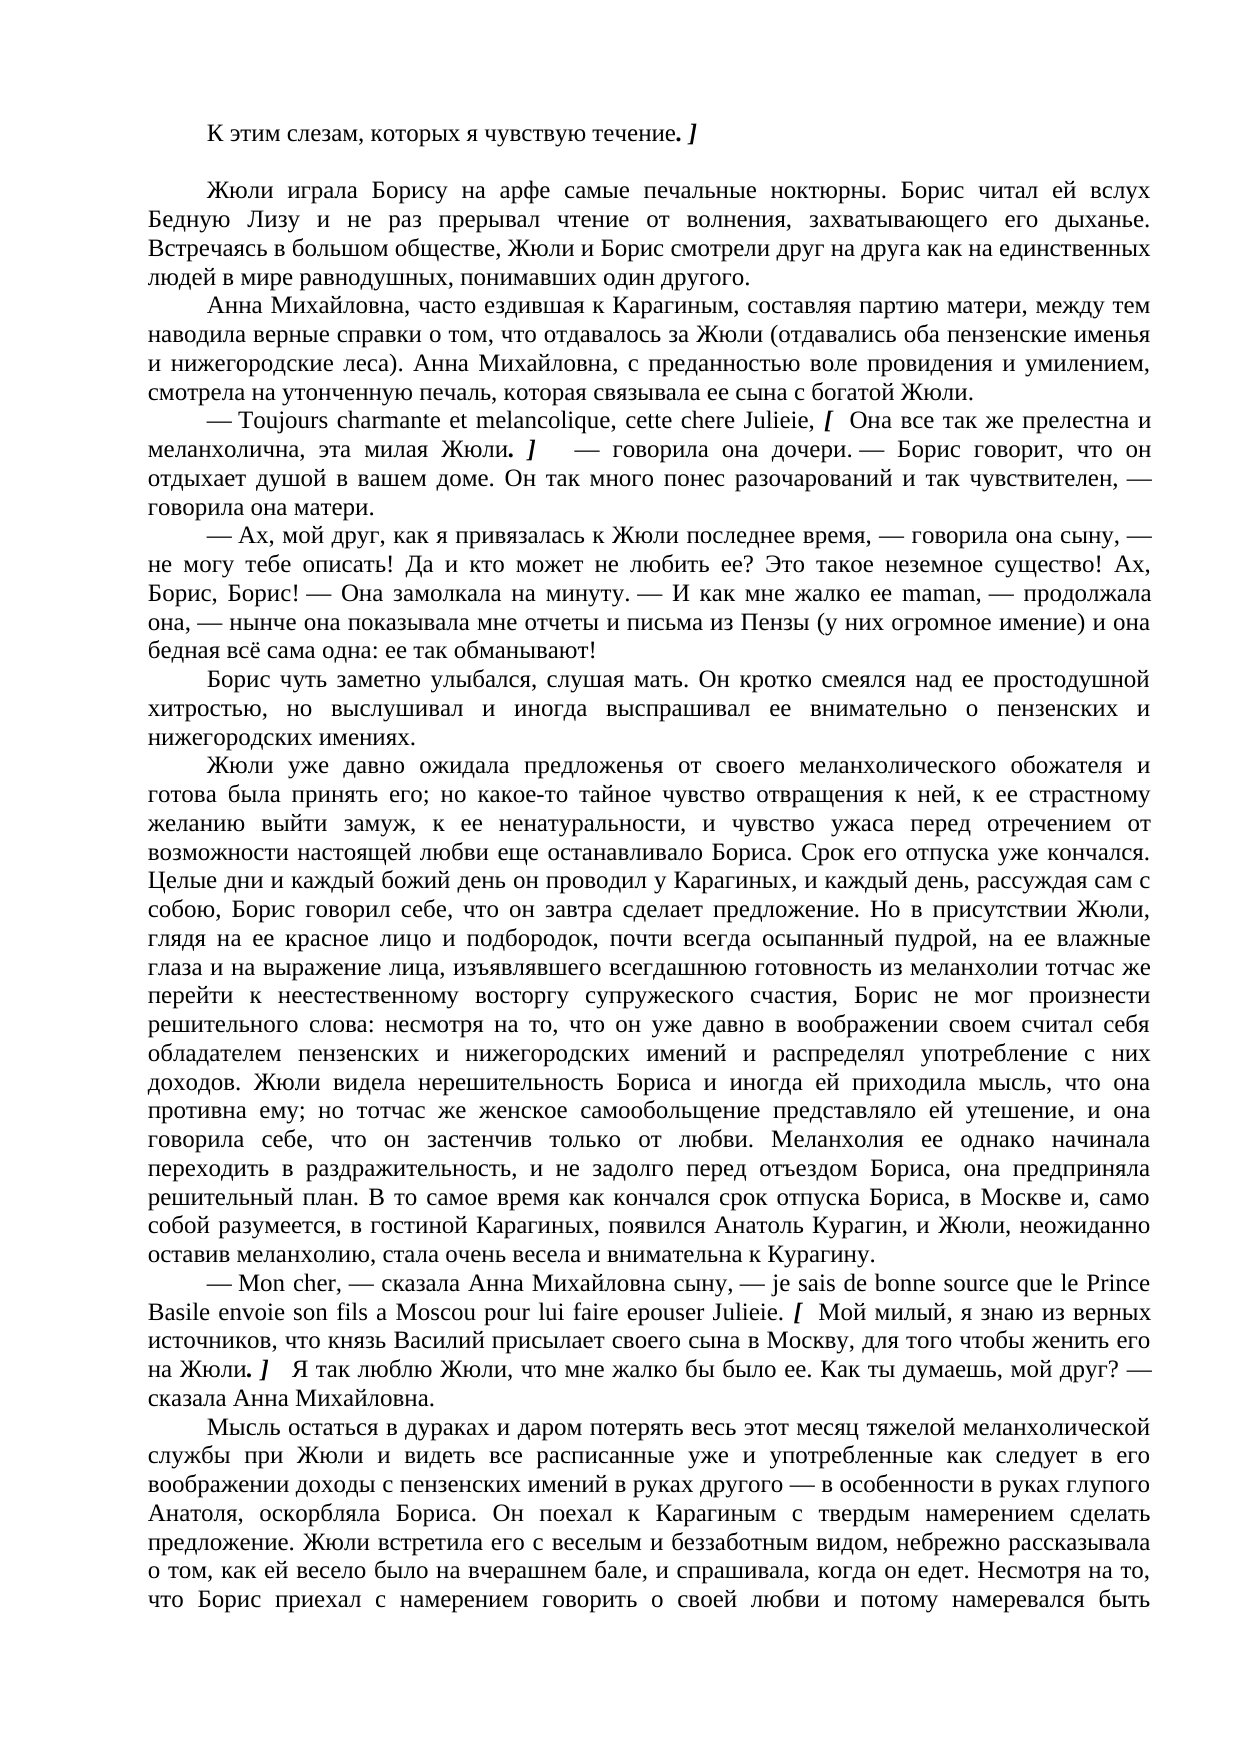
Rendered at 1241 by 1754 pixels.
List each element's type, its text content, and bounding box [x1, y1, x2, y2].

text Анна Михайловна, часто ездившая к Карагиным, составляя партию матери, между тем наводила верные справки о том, что отдавалось за Жюли (отдавались оба пензенские именья и нижегородские леса). Анна Михайловна, с преданностью воле провидения и умилением, смотрела на утонченную печаль, которая связывала ее сына с богатой Жюли. [148, 291, 1152, 406]
text Жюли играла Борису нa арфе самые печальные ноктюрны. Борис читал ей вслух Бедную Лизу и не раз прерывал чтение от волнения, захватывающего его дыханье. Встречаясь в большом обществе, Жюли и Борис смотрели друг на друга как на единственных людей в мире равнодушных, понимавших один другого. [148, 176, 1152, 291]
text — Mon cher, — сказала Анна Михайловна сыну, — je sais de bonne source que le Prince Basile envoie son fils a Moscou pour lui faire epouser Julieie. [ Мой милый, я знаю из верных источников, что князь Василий присылает своего сына в Москву, для того чтобы женить его на Жюли. ] Я так люблю Жюли, что мне жалко бы было ее. Как ты думаешь, мой друг? — сказала Анна Михайловна. [148, 1268, 1152, 1412]
text — Ах, мой друг, как я привязалась к Жюли последнее время, — говорила она сыну, — не могу тебе описать! Да и кто может не любить ее? Это такое неземное существо! Ах, Борис, Борис! — Она замолкала на минуту. — И как мне жалко ее maman, — продолжала она, — нынче она показывала мне отчеты и письма из Пензы (у них огромное имение) и она бедная всё сама одна: ее так обманывают! [148, 521, 1152, 664]
text Борис чуть заметно улыбался, слушая мать. Он кротко смеялся над ее простодушной хитростью, но выслушивал и иногда выспрашивал ее внимательно о пензенских и нижегородских имениях. [148, 664, 1152, 751]
text К этим слезам, которых я чувствую течение. ] [148, 118, 1089, 147]
text — Toujours charmante et melancolique, cette chere Julieie, [ Она все так же прелестна и меланхолична, эта милая Жюли. ] — говорила она дочери. — Борис говорит, что он отдыхает душой в вашем доме. Он так много понес разочарований и так чувствителен, — говорила она матери. [148, 406, 1152, 521]
text Мысль остаться в дураках и даром потерять весь этот месяц тяжелой меланхолической службы при Жюли и видеть все расписанные уже и употребленные как следует в его воображении доходы с пензенских имений в руках другого — в особенности в руках глупого Анатоля, оскорбляла Бориса. Он поехал к Карагиным с твердым намерением сделать предложение. Жюли встретила его с веселым и беззаботным видом, небрежно рассказывала о том, как ей весело было на вчерашнем бале, и спрашивала, когда он едет. Несмотря на то, что Борис приехал с намерением говорить о своей любви и потому намеревался быть [148, 1412, 1152, 1613]
text Жюли уже давно ожидала предложенья от своего меланхолического обожателя и готова была принять его; но какое-то тайное чувство отвращения к ней, к ее страстному желанию выйти замуж, к ее ненатуральности, и чувство ужаса перед отречением от возможности настоящей любви еще останавливало Бориса. Срок его отпуска уже кончался. Целые дни и каждый божий день он проводил у Карагиных, и каждый день, рассуждая сам с собою, Борис говорил себе, что он завтра сделает предложение. Но в присутствии Жюли, глядя на ее красное лицо и подбородок, почти всегда осыпанный пудрой, на ее влажные глаза и на выражение лица, изъявлявшего всегдашнюю готовность из меланхолии тотчас же перейти к неестественному восторгу супружеского счастия, Борис не мог произнести решительного слова: несмотря на то, что он уже давно в воображении своем считал себя обладателем пензенских и нижегородских имений и распределял употребление с них доходов. Жюли видела нерешительность Бориса и иногда ей приходила мысль, что она противна ему; но тотчас же женское самообольщение представляло ей утешение, и она говорила себе, что он застенчив только от любви. Меланхолия ее однако начинала переходить в раздражительность, и не задолго перед отъездом Бориса, она предприняла решительный план. В то самое время как кончался срок отпуска Бориса, в Москве и, само собой разумеется, в гостиной Карагиных, появился Анатоль Курагин, и Жюли, неожиданно оставив меланхолию, стала очень весела и внимательна к Курагину. [148, 751, 1152, 1268]
